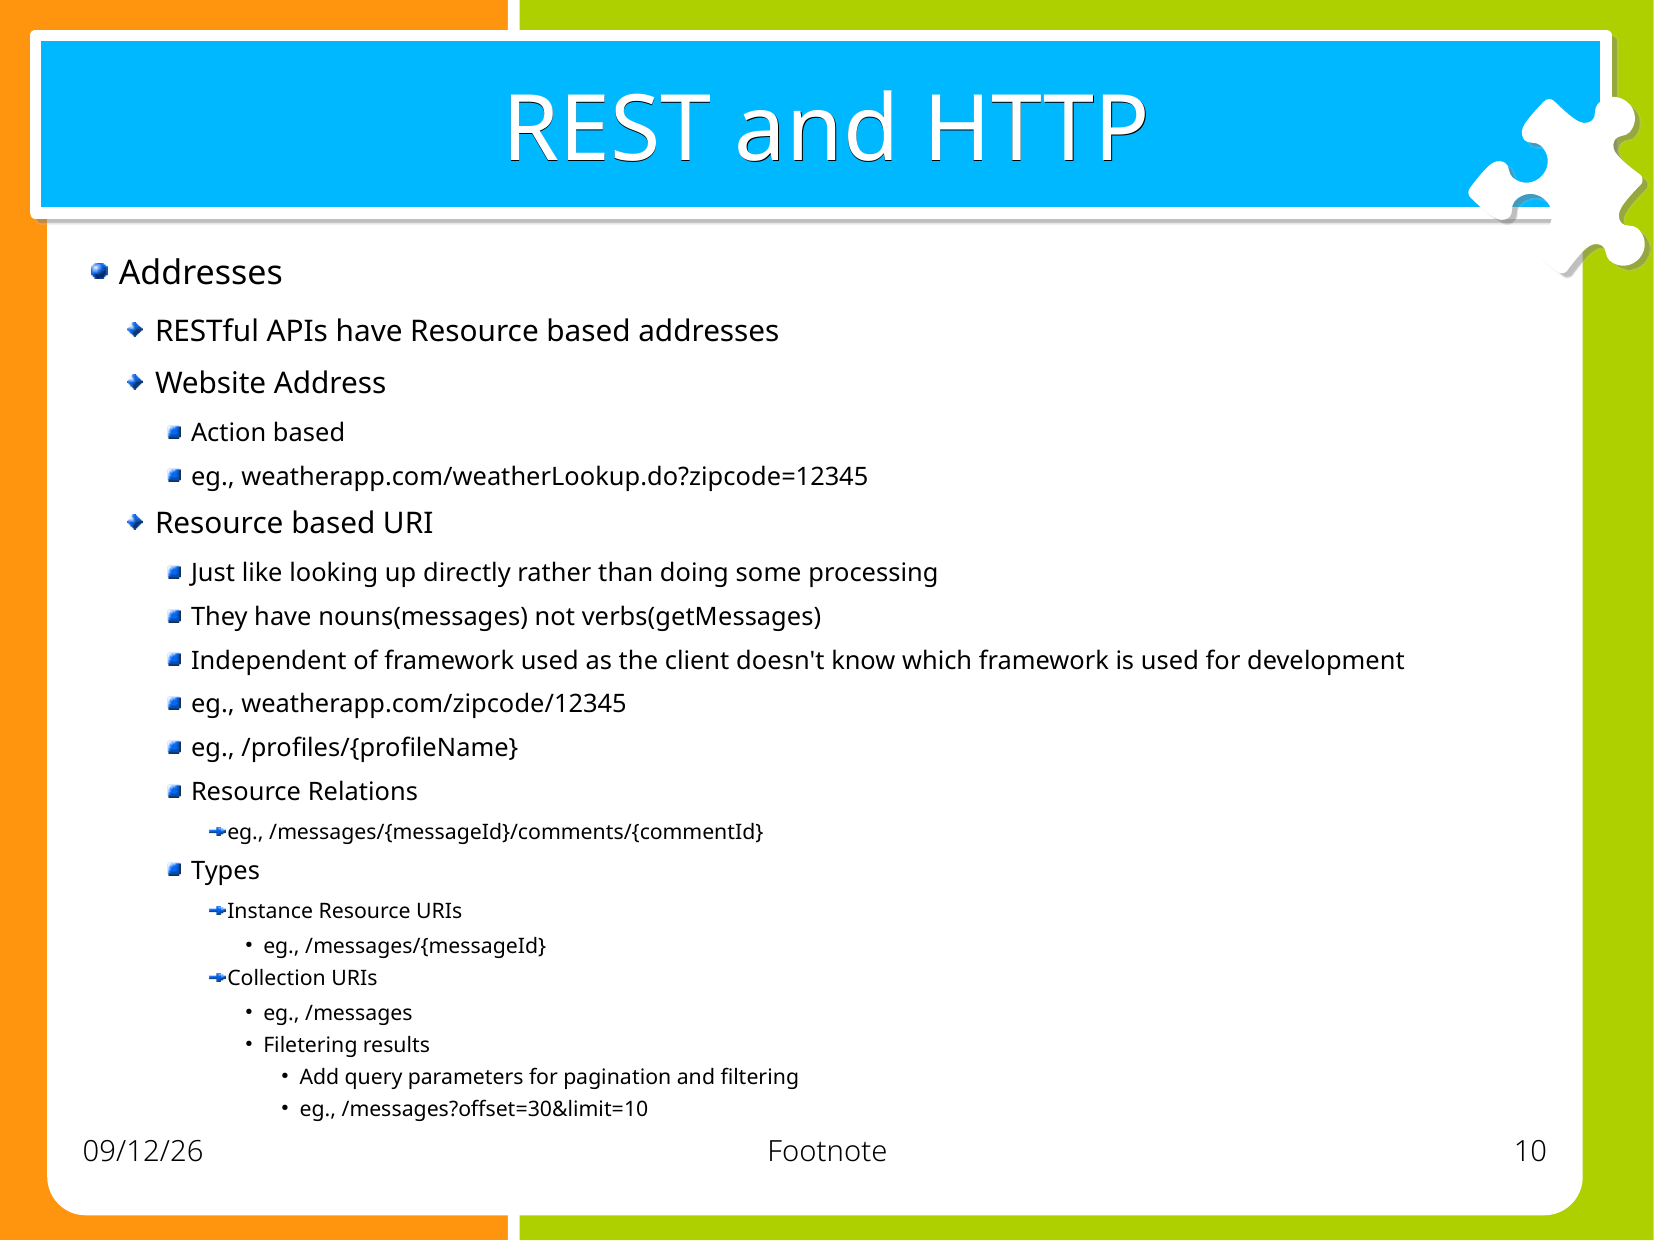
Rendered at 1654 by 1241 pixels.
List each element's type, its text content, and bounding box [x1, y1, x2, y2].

title REST and HTTP [82, 49, 1571, 201]
list Addresses RESTful APIs have Resource based addresses Website Address Action based eg., weatherapp.com/weatherLookup.do?zipcode=12345 Resource based URI Just like looking up directly rather than doing some processing They have nouns(messages) not verbs(getMessages) Independent of framework used as the client doesn't know which framework is used for development eg., weatherapp.com/zipcode/12345 eg., /profiles/{profileName} Resource Relations eg., /messages/{messageId}/comments/{commentId} Types Instance Resource URIs eg., /messages/{messageId} Collection URIs eg., /messages Filetering results Add query parameters for pagination and filtering eg., /messages?offset=30&limit=10 [82, 248, 1538, 1134]
